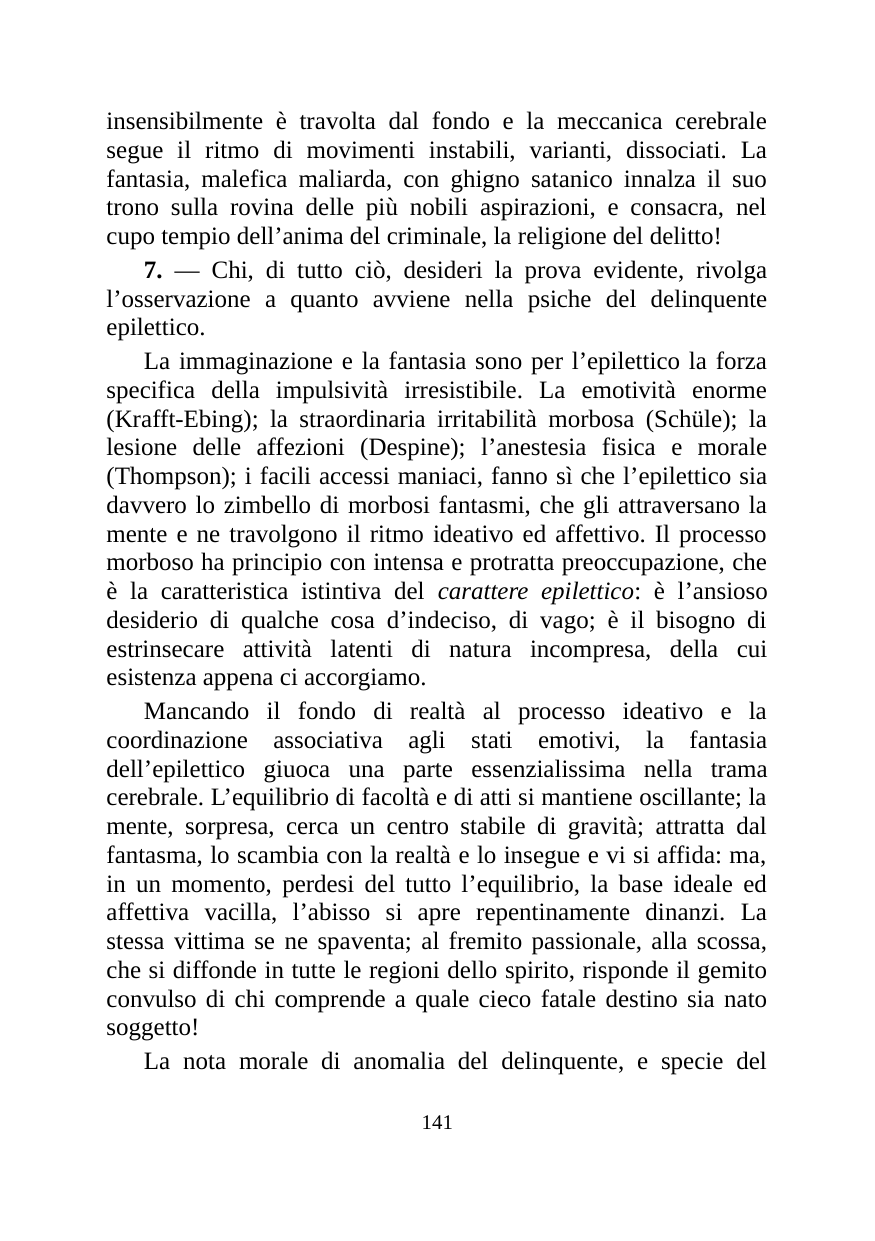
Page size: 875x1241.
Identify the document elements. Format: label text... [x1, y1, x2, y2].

text La nota morale di anomalia del delinquente, e specie del [106, 1046, 768, 1075]
text La immaginazione e la fantasia sono per l’epilettico la forza specifica della impulsività irresistibile. La emotività enorme (Krafft-Ebing); la straordinaria irritabilità morbosa (Schüle); la lesione delle affezioni (Despine); l’anestesia fisica e morale (Thompson); i facili accessi maniaci, fanno sì che l’epilettico sia davvero lo zimbello di morbosi fantasmi, che gli attraversano la mente e ne travolgono il ritmo ideativo ed affettivo. Il processo morboso ha principio con intensa e protratta preoccupazione, che è la caratteristica istintiva del carattere epilettico: è l’ansioso desiderio di qualche cosa d’indeciso, di vago; è il bisogno di estrinsecare attività latenti di natura incompresa, della cui esistenza appena ci accorgiamo. [106, 346, 768, 691]
text 7. ― Chi, di tutto ciò, desideri la prova evidente, rivolga l’osservazione a quanto avviene nella psiche del delinquente epilettico. [106, 255, 768, 341]
text insensibilmente è travolta dal fondo e la meccanica cerebrale segue il ritmo di movimenti instabili, varianti, dissociati. La fantasia, malefica maliarda, con ghigno satanico innalza il suo trono sulla rovina delle più nobili aspirazioni, e consacra, nel cupo tempio dell’anima del criminale, la religione del delitto! [106, 106, 768, 250]
text Mancando il fondo di realtà al processo ideativo e la coordinazione associativa agli stati emotivi, la fantasia dell’epilettico giuoca una parte essenzialissima nella trama cerebrale. L’equilibrio di facoltà e di atti si mantiene oscillante; la mente, sorpresa, cerca un centro stabile di gravità; attratta dal fantasma, lo scambia con la realtà e lo insegue e vi si affida: ma, in un momento, perdesi del tutto l’equilibrio, la base ideale ed affettiva vacilla, l’abisso si apre repentinamente dinanzi. La stessa vittima se ne spaventa; al fremito passionale, alla scossa, che si diffonde in tutte le regioni dello spirito, risponde il gemito convulso di chi comprende a quale cieco fatale destino sia nato soggetto! [106, 696, 768, 1041]
